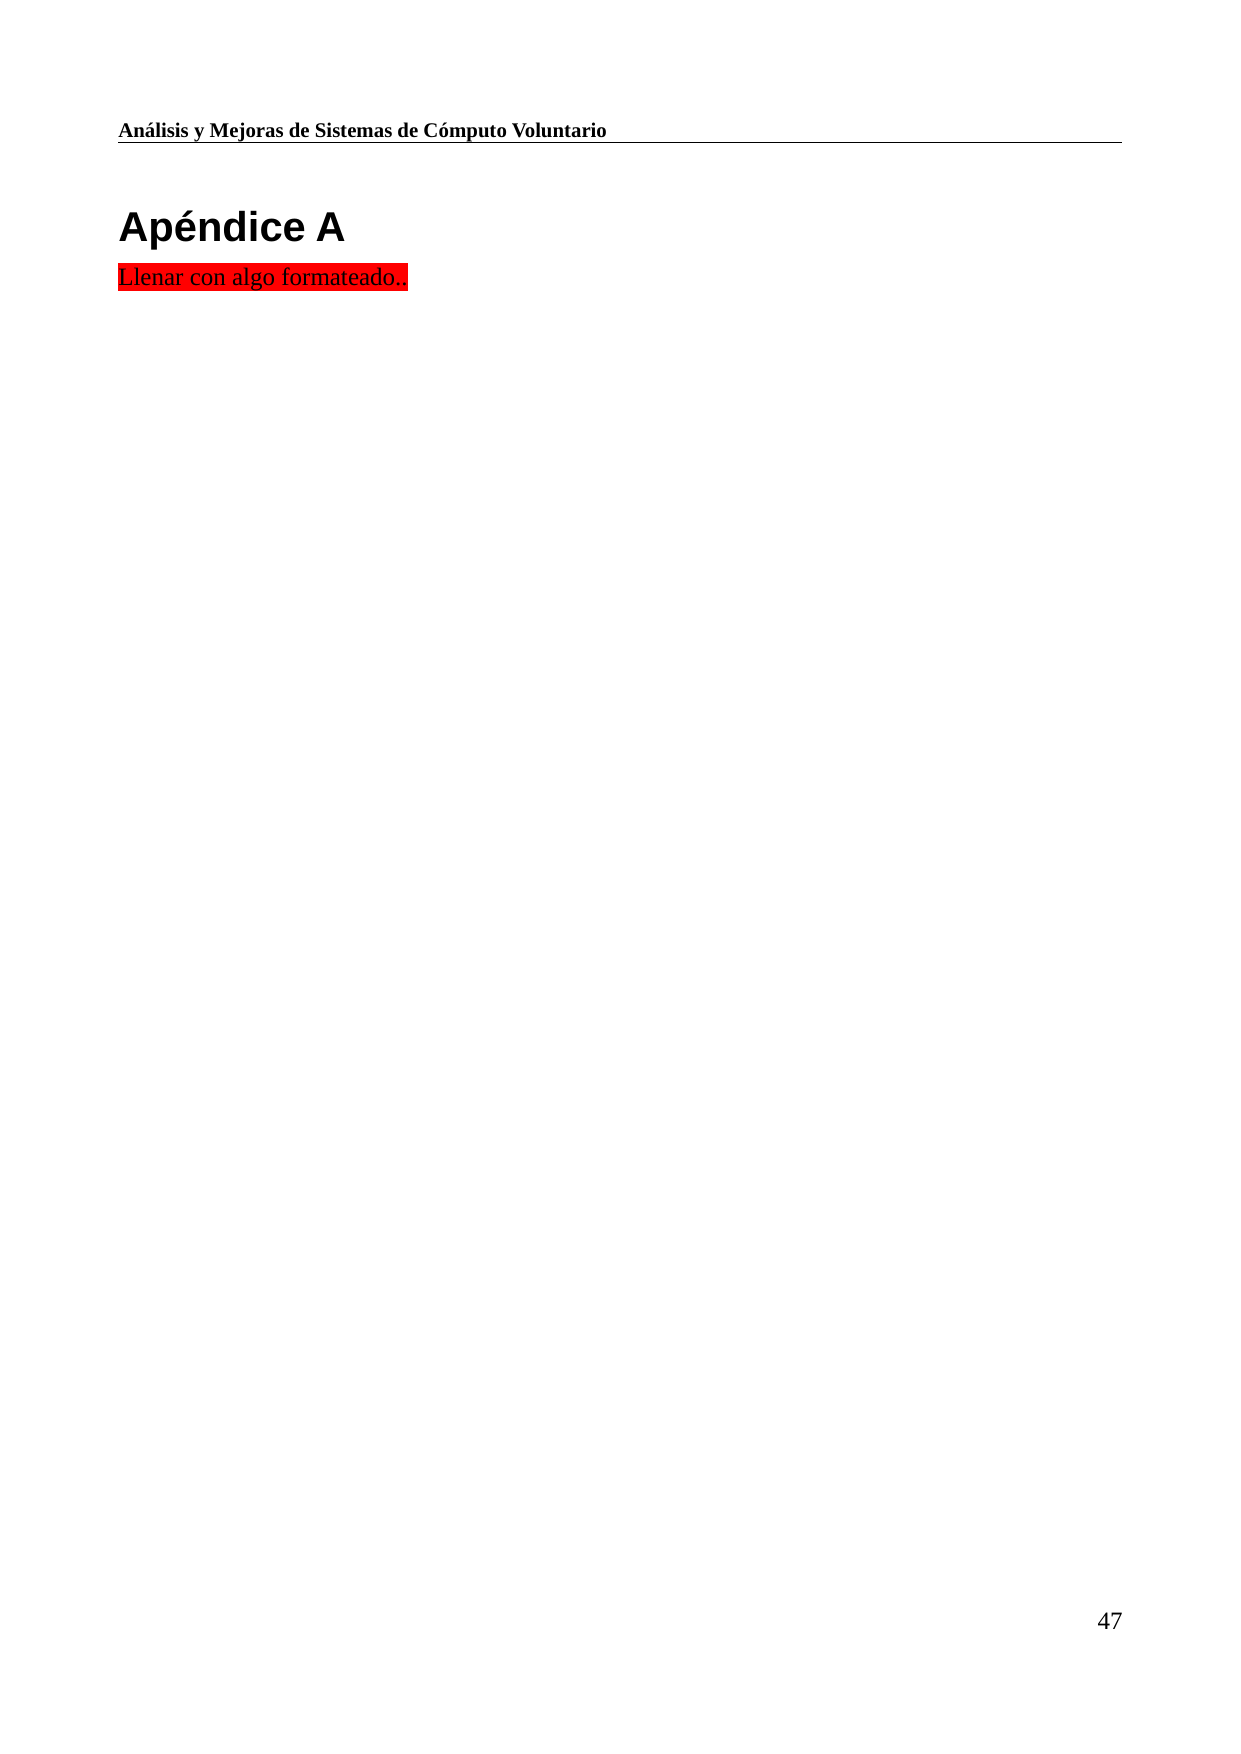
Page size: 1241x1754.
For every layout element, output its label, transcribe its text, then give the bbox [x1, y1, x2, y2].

text Llenar con algo formateado.. [118, 262, 1122, 291]
subtitle Apéndice A [118, 202, 1122, 250]
